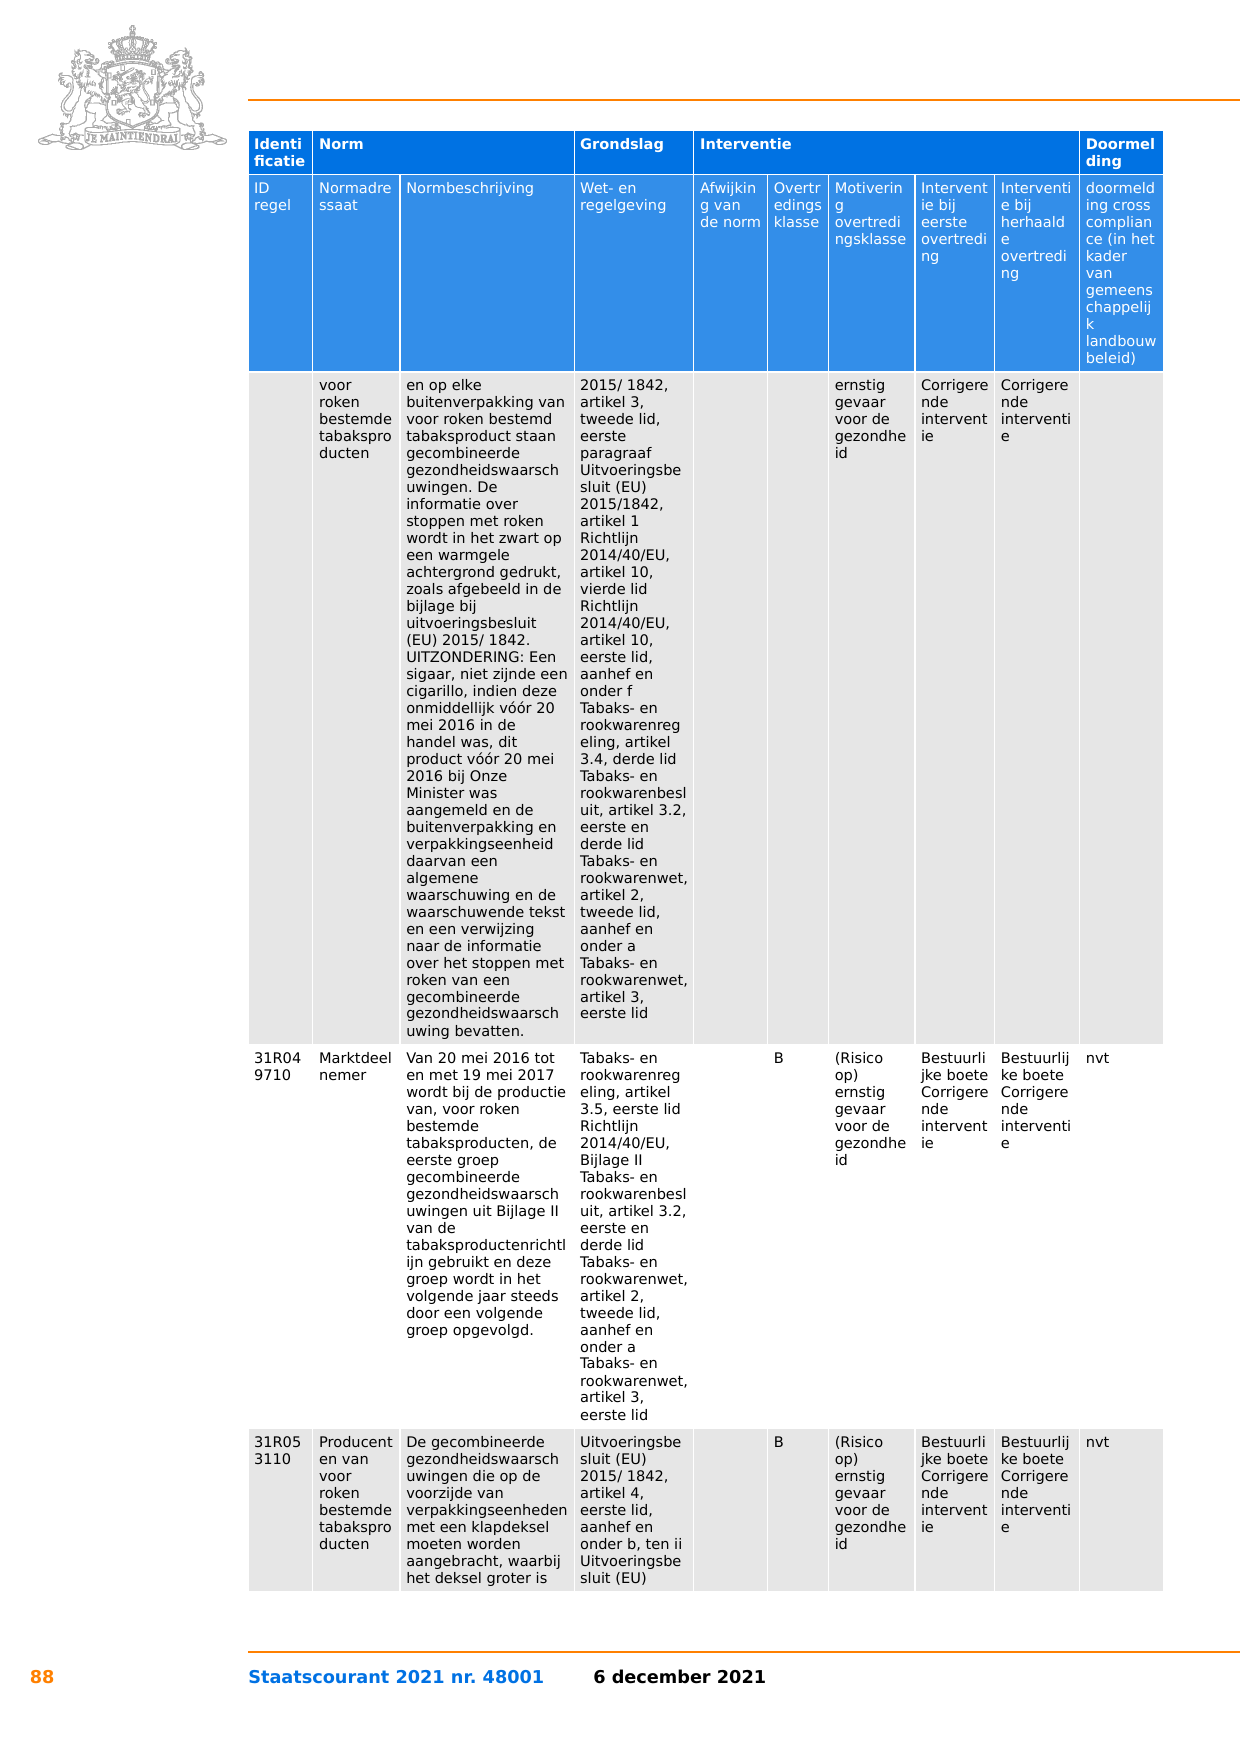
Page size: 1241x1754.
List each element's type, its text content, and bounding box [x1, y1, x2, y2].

table_cell nvt [1080, 1429, 1163, 1591]
table_cell Corrigerende interventie [916, 373, 994, 1044]
table_cell Normadressaat [313, 175, 399, 371]
picture [38, 25, 227, 150]
table_cell doormelding cross compliance (in het kader van gemeenschappelijk landbouwbeleid) [1080, 175, 1163, 371]
table_cell B [768, 1429, 828, 1591]
table_header Doormelding [1080, 131, 1163, 174]
table_header Norm [313, 131, 574, 174]
table_cell Corrigerende interventie [995, 373, 1079, 1044]
table_cell [768, 373, 828, 1044]
table_cell Afwijking van de norm [694, 175, 767, 371]
table_cell voor roken bestemde tabaksproducten [313, 373, 399, 1044]
table_cell Tabaks- en rookwarenregeling, artikel 3.5, eerste lid Richtlijn 2014/40/EU, Bijlage II Tabaks- en rookwarenbesluit, artikel 3.2, eerste en derde lid Tabaks- en rookwarenwet, artikel 2, tweede lid, aanhef en onder a Tabaks- en rookwarenwet, artikel 3, eerste lid [575, 1045, 693, 1428]
table_cell Motivering overtredingsklasse [829, 175, 914, 371]
table_cell Producenten van voor roken bestemde tabaksproducten [313, 1429, 399, 1591]
table_cell Normbeschrijving [401, 175, 574, 371]
table_cell ID regel [249, 175, 312, 371]
table_cell (Risico op) ernstig gevaar voor de gezondheid [829, 1429, 914, 1591]
table_cell [694, 1429, 767, 1591]
table_cell Van 20 mei 2016 tot en met 19 mei 2017 wordt bij de productie van, voor roken bestemde tabaksproducten, de eerste groep gecombineerde gezondheidswaarschuwingen uit Bijlage II van de tabaksproductenrichtlijn gebruikt en deze groep wordt in het volgende jaar steeds door een volgende groep opgevolgd. [401, 1045, 574, 1428]
table_header Interventie [694, 131, 1079, 174]
table_cell 31R049710 [249, 1045, 312, 1428]
table_cell Overtredingsklasse [768, 175, 828, 371]
table_cell Wet- en regelgeving [575, 175, 693, 371]
table_cell en op elke buitenverpakking van voor roken bestemd tabaksproduct staan gecombineerde gezondheidswaarschuwingen. De informatie over stoppen met roken wordt in het zwart op een warmgele achtergrond gedrukt, zoals afgebeeld in de bijlage bij uitvoeringsbesluit (EU) 2015/ 1842. UITZONDERING: Een sigaar, niet zijnde een cigarillo, indien deze onmiddellijk vóór 20 mei 2016 in de handel was, dit product vóór 20 mei 2016 bij Onze Minister was aangemeld en de buitenverpakking en verpakkingseenheid daarvan een algemene waarschuwing en de waarschuwende tekst en een verwijzing naar de informatie over het stoppen met roken van een gecombineerde gezondheidswaarschuwing bevatten. [401, 373, 574, 1044]
table_cell 2015/ 1842, artikel 3, tweede lid, eerste paragraaf Uitvoeringsbesluit (EU) 2015/1842, artikel 1 Richtlijn 2014/40/EU, artikel 10, vierde lid Richtlijn 2014/40/EU, artikel 10, eerste lid, aanhef en onder f Tabaks- en rookwarenregeling, artikel 3.4, derde lid Tabaks- en rookwarenbesluit, artikel 3.2, eerste en derde lid Tabaks- en rookwarenwet, artikel 2, tweede lid, aanhef en onder a Tabaks- en rookwarenwet, artikel 3, eerste lid [575, 373, 693, 1044]
table_cell ernstig gevaar voor de gezondheid [829, 373, 914, 1044]
table_cell Interventie bij herhaalde overtreding [995, 175, 1079, 371]
table_cell [694, 1045, 767, 1428]
table_header Identificatie [249, 131, 312, 174]
table_cell Interventie bij eerste overtreding [916, 175, 994, 371]
table_cell [1080, 373, 1163, 1044]
table_cell [249, 373, 312, 1044]
table_cell 31R053110 [249, 1429, 312, 1591]
table_cell Bestuurlijke boete Corrigerende interventie [995, 1045, 1079, 1428]
table_cell nvt [1080, 1045, 1163, 1428]
table_cell Bestuurlijke boete Corrigerende interventie [916, 1045, 994, 1428]
table_cell (Risico op) ernstig gevaar voor de gezondheid [829, 1045, 914, 1428]
table_cell Bestuurlijke boete Corrigerende interventie [995, 1429, 1079, 1591]
table_header Grondslag [575, 131, 693, 174]
table_cell B [768, 1045, 828, 1428]
table_cell Uitvoeringsbesluit (EU) 2015/ 1842, artikel 4, eerste lid, aanhef en onder b, ten ii Uitvoeringsbesluit (EU) [575, 1429, 693, 1591]
table_cell Marktdeelnemer [313, 1045, 399, 1428]
table_cell De gecombineerde gezondheidswaarschuwingen die op de voorzijde van verpakkingseenheden met een klapdeksel moeten worden aangebracht, waarbij het deksel groter is [401, 1429, 574, 1591]
table_cell Bestuurlijke boete Corrigerende interventie [916, 1429, 994, 1591]
table_cell [694, 373, 767, 1044]
